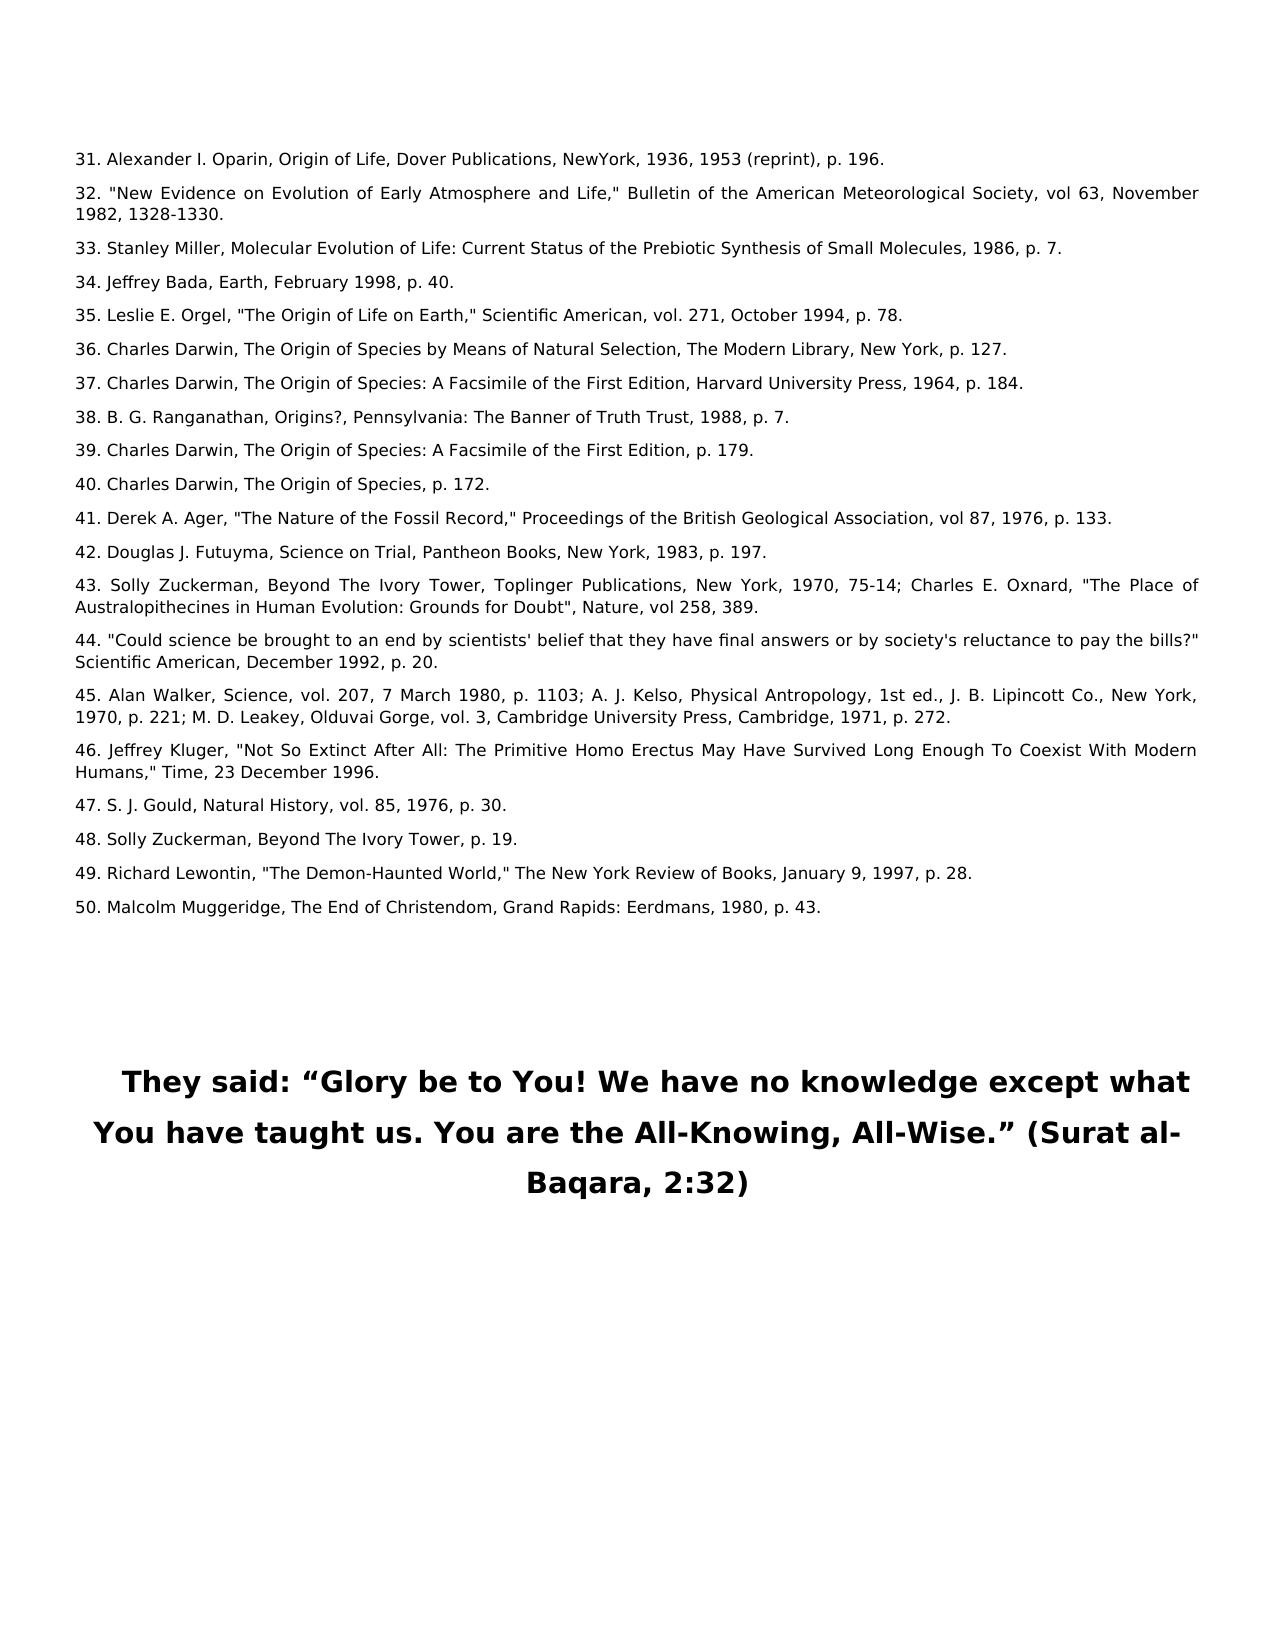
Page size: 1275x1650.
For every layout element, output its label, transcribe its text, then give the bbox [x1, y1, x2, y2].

text 46. Jeffrey Kluger, "Not So Extinct After All: The Primitive Homo Erectus May Have Survived Long Enough To Coexist With Modern Humans," Time, 23 December 1996. [75, 741, 1200, 782]
text 38. B. G. Ranganathan, Origins?, Pennsylvania: The Banner of Truth Trust, 1988, p. 7. [75, 407, 1200, 427]
text 31. Alexander I. Oparin, Origin of Life, Dover Publications, NewYork, 1936, 1953 (reprint), p. 196. [75, 150, 1200, 169]
text 39. Charles Darwin, The Origin of Species: A Facsimile of the First Edition, p. 179. [75, 441, 1200, 461]
text 48. Solly Zuckerman, Beyond The Ivory Tower, p. 19. [75, 830, 1200, 849]
text 43. Solly Zuckerman, Beyond The Ivory Tower, Toplinger Publications, New York, 1970, 75-14; Charles E. Oxnard, "The Place of Australopithecines in Human Evolution: Grounds for Doubt", Nature, vol 258, 389. [75, 576, 1200, 617]
text 35. Leslie E. Orgel, "The Origin of Life on Earth," Scientific American, vol. 271, October 1994, p. 78. [75, 306, 1200, 326]
text 40. Charles Darwin, The Origin of Species, p. 172. [75, 475, 1200, 494]
text 37. Charles Darwin, The Origin of Species: A Facsimile of the First Edition, Harvard University Press, 1964, p. 184. [75, 374, 1200, 393]
text 47. S. J. Gould, Natural History, vol. 85, 1976, p. 30. [75, 796, 1200, 816]
text 50. Malcolm Muggeridge, The End of Christendom, Grand Rapids: Eerdmans, 1980, p. 43. [75, 897, 1200, 917]
text 33. Stanley Miller, Molecular Evolution of Life: Current Status of the Prebiotic Synthesis of Small Molecules, 1986, p. 7. [75, 239, 1200, 258]
text 45. Alan Walker, Science, vol. 207, 7 March 1980, p. 1103; A. J. Kelso, Physical Antropology, 1st ed., J. B. Lipincott Co., New York, 1970, p. 221; M. D. Leakey, Olduvai Gorge, vol. 3, Cambridge University Press, Cambridge, 1971, p. 272. [75, 686, 1200, 727]
text They said: “Glory be to You! We have no knowledge except what You have taught us. You are the All-Knowing, All-Wise.” (Surat al-Baqara, 2:32) [75, 1065, 1200, 1201]
text 41. Derek A. Ager, "The Nature of the Fossil Record," Proceedings of the British Geological Association, vol 87, 1976, p. 133. [75, 509, 1200, 528]
text 34. Jeffrey Bada, Earth, February 1998, p. 40. [75, 272, 1200, 292]
text 49. Richard Lewontin, "The Demon-Haunted World," The New York Review of Books, January 9, 1997, p. 28. [75, 864, 1200, 883]
text 44. "Could science be brought to an end by scientists' belief that they have final answers or by society's reluctance to pay the bills?" Scientific American, December 1992, p. 20. [75, 631, 1200, 672]
text 32. "New Evidence on Evolution of Early Atmosphere and Life," Bulletin of the American Meteorological Society, vol 63, November 1982, 1328-1330. [75, 184, 1200, 224]
text 36. Charles Darwin, The Origin of Species by Means of Natural Selection, The Modern Library, New York, p. 127. [75, 340, 1200, 359]
text 42. Douglas J. Futuyma, Science on Trial, Pantheon Books, New York, 1983, p. 197. [75, 542, 1200, 562]
